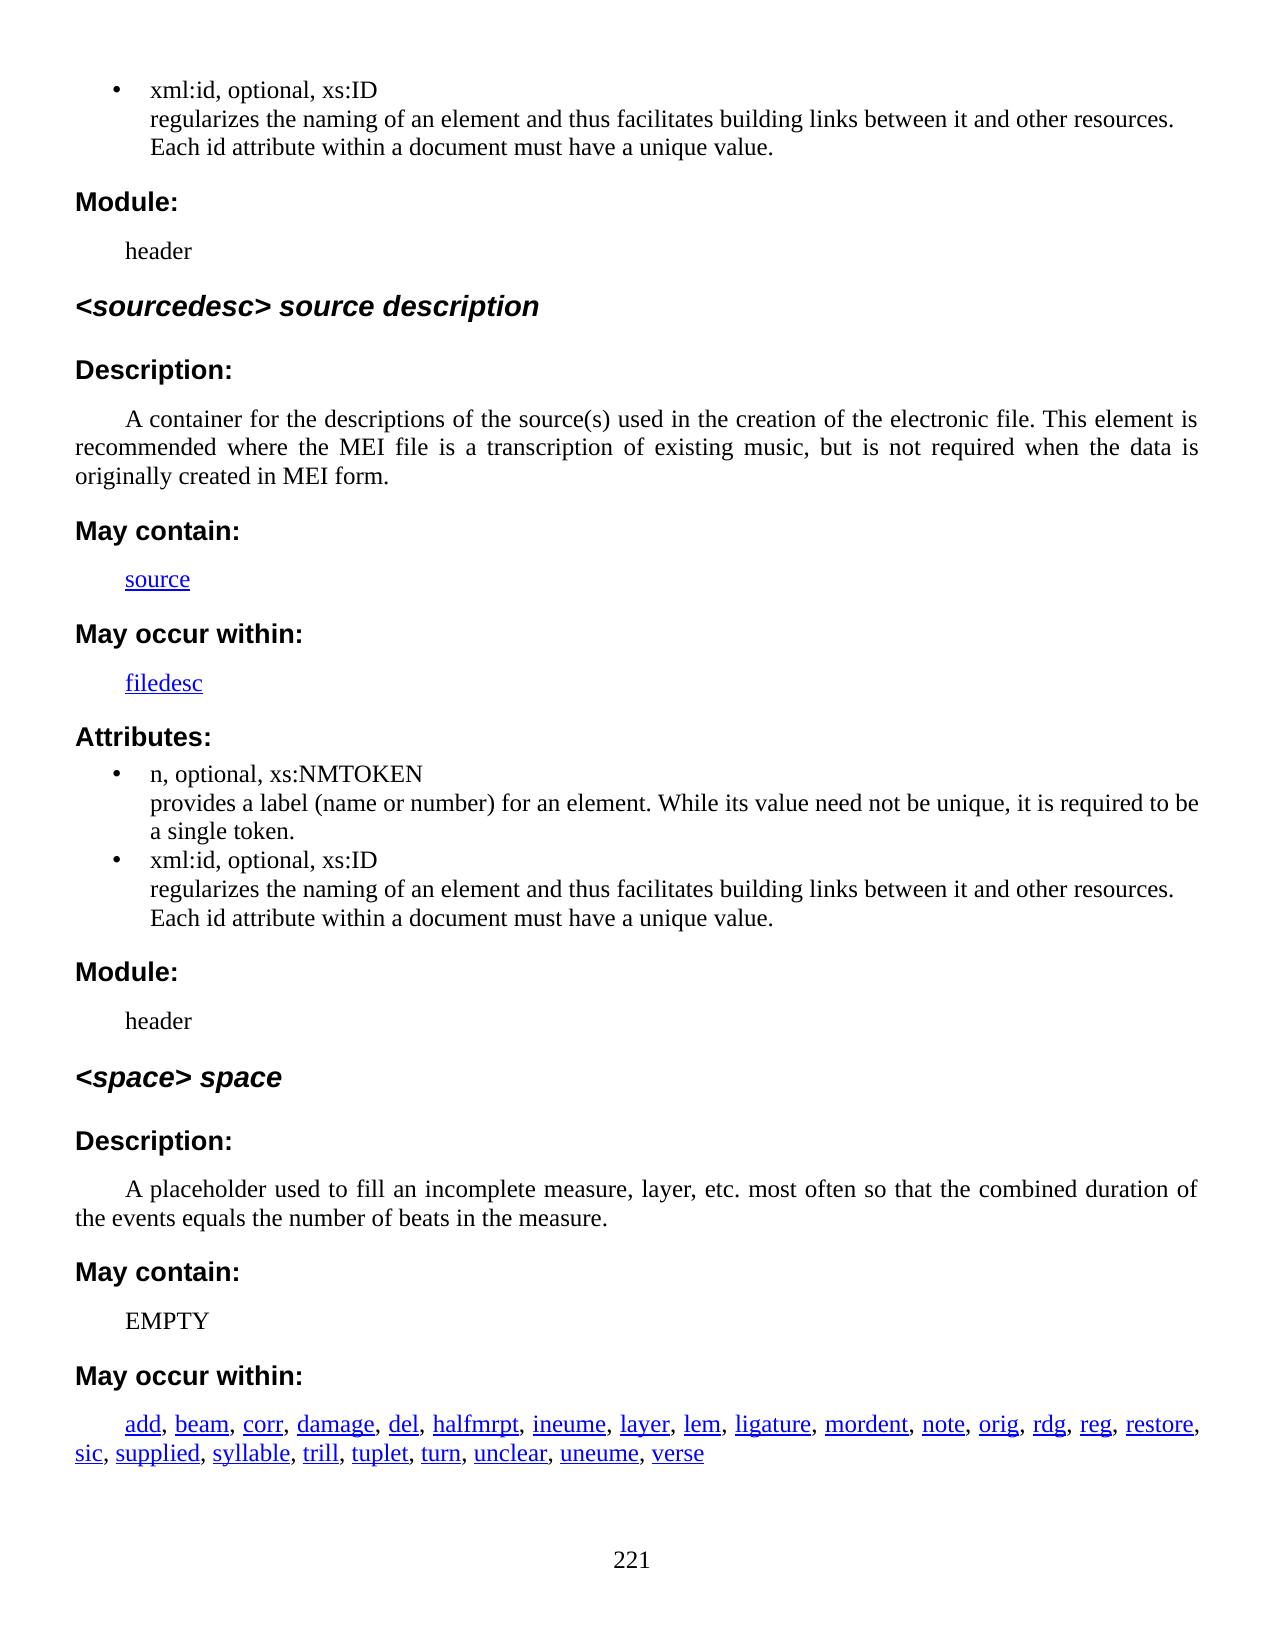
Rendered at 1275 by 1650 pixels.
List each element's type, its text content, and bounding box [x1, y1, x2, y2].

subtitle Module: [75, 956, 1200, 988]
text A container for the descriptions of the source(s) used in the creation of the electronic file. This element is recommended where the MEI file is a transcription of existing music, but is not required when the data is originally created in MEI form. [75, 404, 1200, 490]
subtitle May occur within: [75, 618, 1200, 649]
list xml:id, optional, xs:ID regularizes the naming of an element and thus facilitates building links between it and other resources. Each id attribute within a document must have a unique value. [112, 845, 1200, 931]
subtitle <space> space [75, 1060, 1200, 1093]
text A placeholder used to fill an incomplete measure, layer, etc. most often so that the combined duration of the events equals the number of beats in the measure. [75, 1174, 1200, 1231]
subtitle Module: [75, 186, 1200, 217]
text filedesc [75, 668, 1200, 696]
subtitle Attributes: [75, 721, 1200, 753]
text source [75, 564, 1200, 593]
list xml:id, optional, xs:ID regularizes the naming of an element and thus facilitates building links between it and other resources. Each id attribute within a document must have a unique value. [112, 75, 1200, 161]
subtitle May contain: [75, 515, 1200, 546]
text EMPTY [75, 1306, 1200, 1335]
subtitle <sourcedesc> source description [75, 289, 1200, 323]
subtitle May occur within: [75, 1360, 1200, 1391]
text header [75, 236, 1200, 264]
text header [75, 1006, 1200, 1035]
subtitle May contain: [75, 1256, 1200, 1288]
text add, beam, corr, damage, del, halfmrpt, ineume, layer, lem, ligature, mordent, note, orig, rdg, reg, restore, sic, supplied, syllable, trill, tuplet, turn, unclear, uneume, verse [75, 1409, 1200, 1467]
list n, optional, xs:NMTOKEN provides a label (name or number) for an element. While its value need not be unique, it is required to be a single token. [112, 759, 1200, 845]
subtitle Description: [75, 1124, 1200, 1156]
subtitle Description: [75, 354, 1200, 386]
